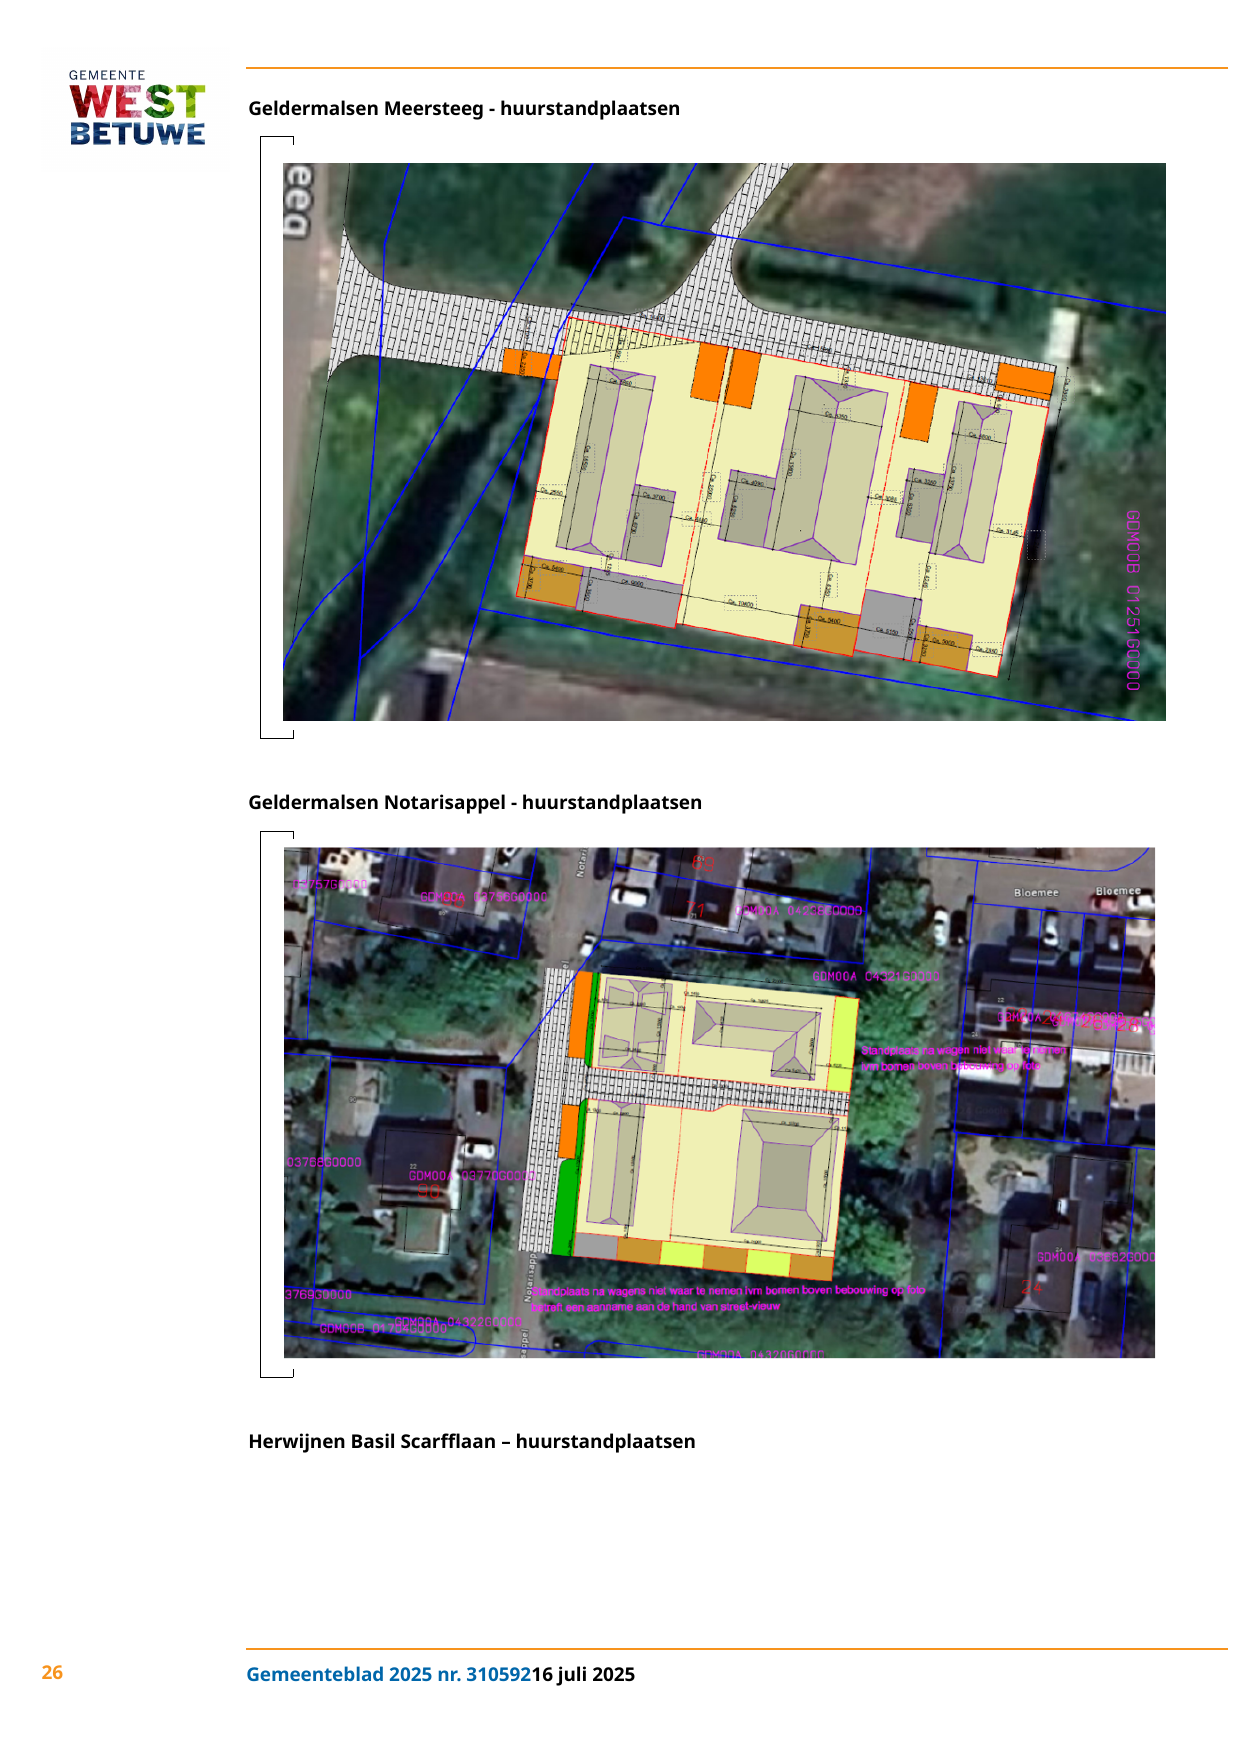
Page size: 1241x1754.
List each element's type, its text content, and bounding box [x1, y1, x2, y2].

picture [268, 145, 1173, 730]
text Herwijnen Basil Scarfflaan – huurstandplaatsen [248, 1428, 1152, 1454]
picture [41, 47, 231, 172]
picture [268, 839, 1173, 1369]
text Geldermalsen Meersteeg - huurstandplaatsen [248, 95, 1152, 121]
text Geldermalsen Notarisappel - huurstandplaatsen [248, 789, 1152, 815]
